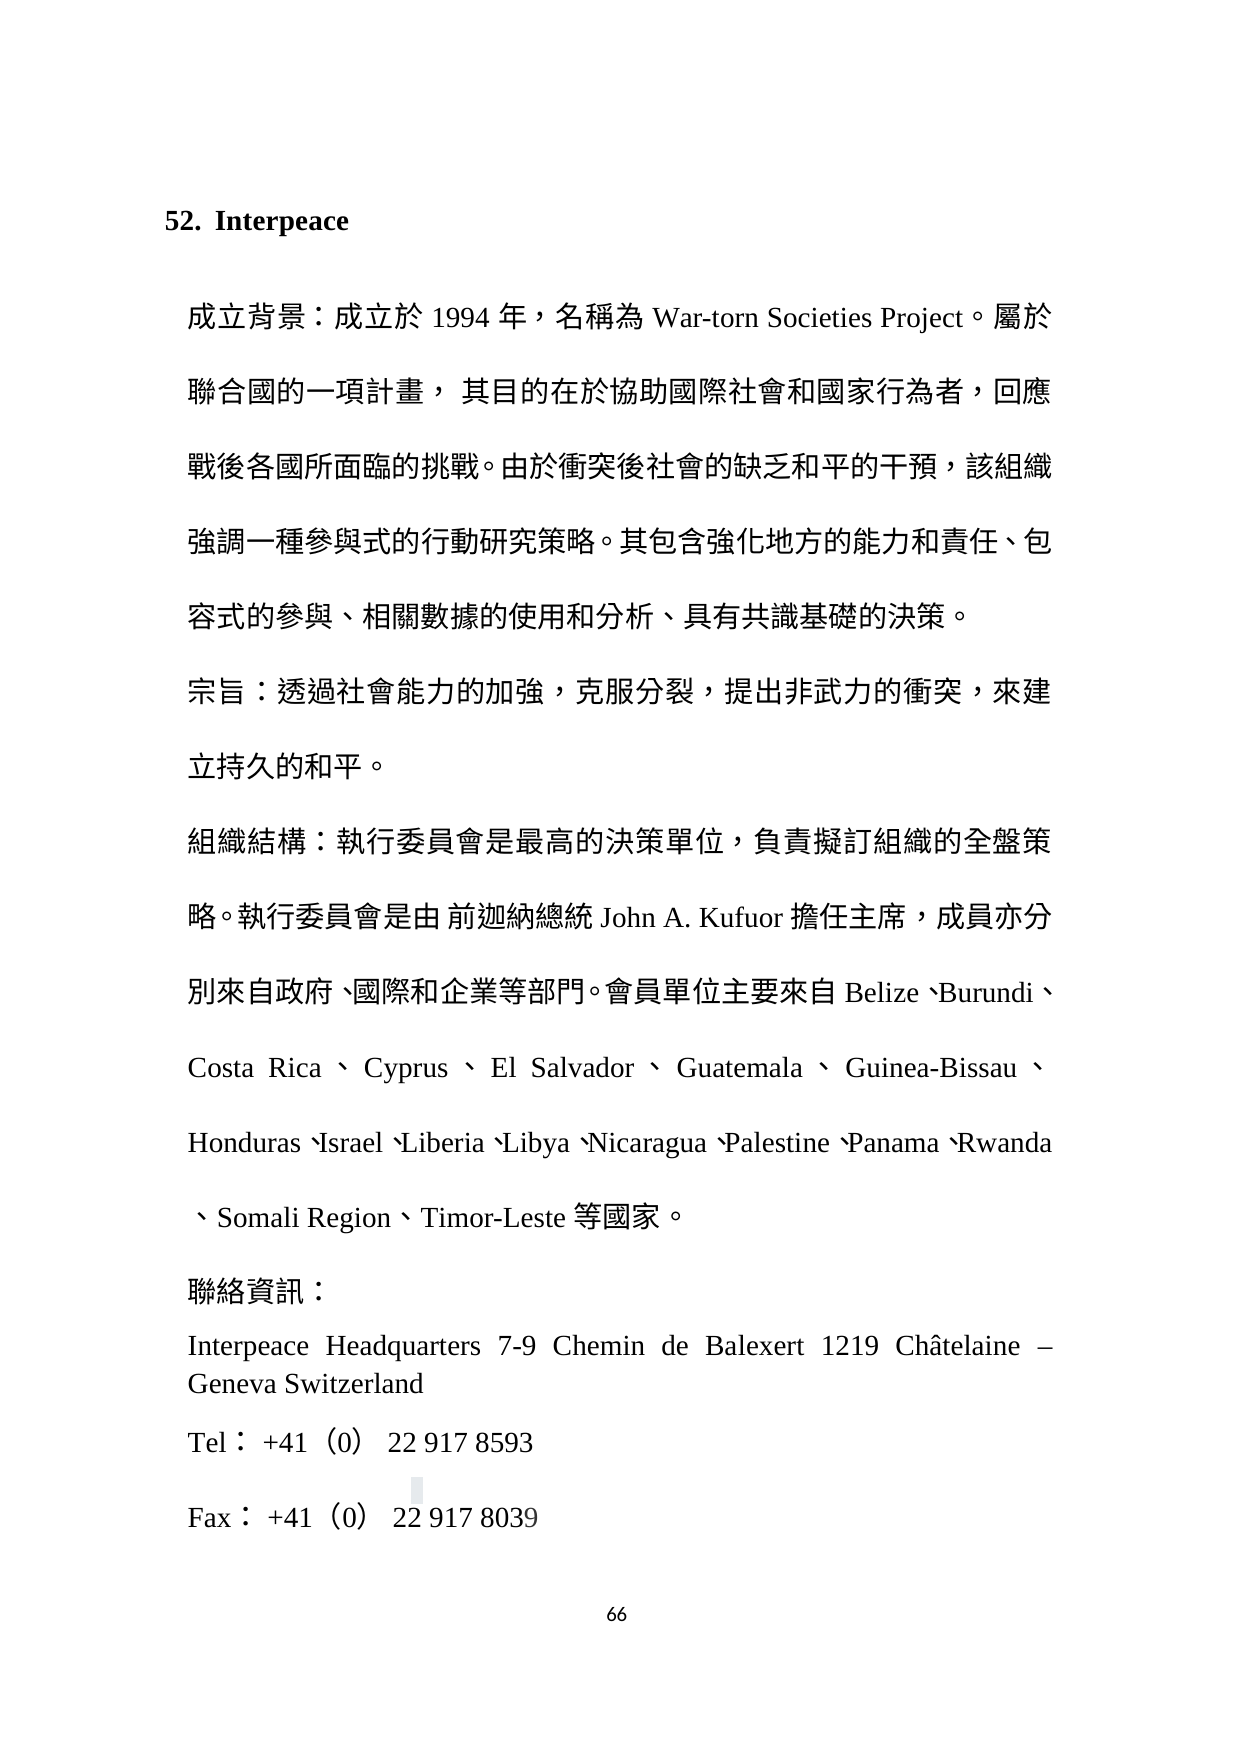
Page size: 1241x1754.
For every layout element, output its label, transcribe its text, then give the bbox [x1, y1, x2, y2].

list Interpeace [164, 202, 1053, 239]
text 宗旨：透過社會能力的加強，克服分裂，提出非武力的衝突，來建立持久的和平。 [187, 652, 1053, 802]
text 組織結構：執行委員會是最高的決策單位，負責擬訂組織的全盤策略。執行委員會是由 前迦納總統 John A. Kufuor 擔任主席，成員亦分別來自政府、國際和企業等部門。會員單位主要來自 Belize、Burundi、Costa Rica、Cyprus、El Salvador、Guatemala、Guinea-Bissau、 Honduras、Israel、Liberia、Libya、Nicaragua、Palestine、Panama、Rwanda、Somali Region、Timor-Leste 等國家。 [187, 802, 1053, 1252]
text 聯絡資訊： [187, 1252, 1053, 1327]
text Interpeace Headquarters 7-9 Chemin de Balexert 1219 Châtelaine – Geneva Switzerland [187, 1327, 1053, 1402]
text 成立背景：成立於 1994 年，名稱為 War-torn Societies Project。屬於聯合國的一項計畫， 其目的在於協助國際社會和國家行為者，回應戰後各國所面臨的挑戰。由於衝突後社會的缺乏和平的干預，該組織強調一種參與式的行動研究策略。其包含強化地方的能力和責任、包容式的參與、相關數據的使用和分析、具有共識基礎的決策。 [187, 277, 1053, 652]
text Fax： +41（0） 22 917 8039 [187, 1477, 1053, 1552]
text Tel： +41（0） 22 917 8593 [187, 1402, 1053, 1477]
